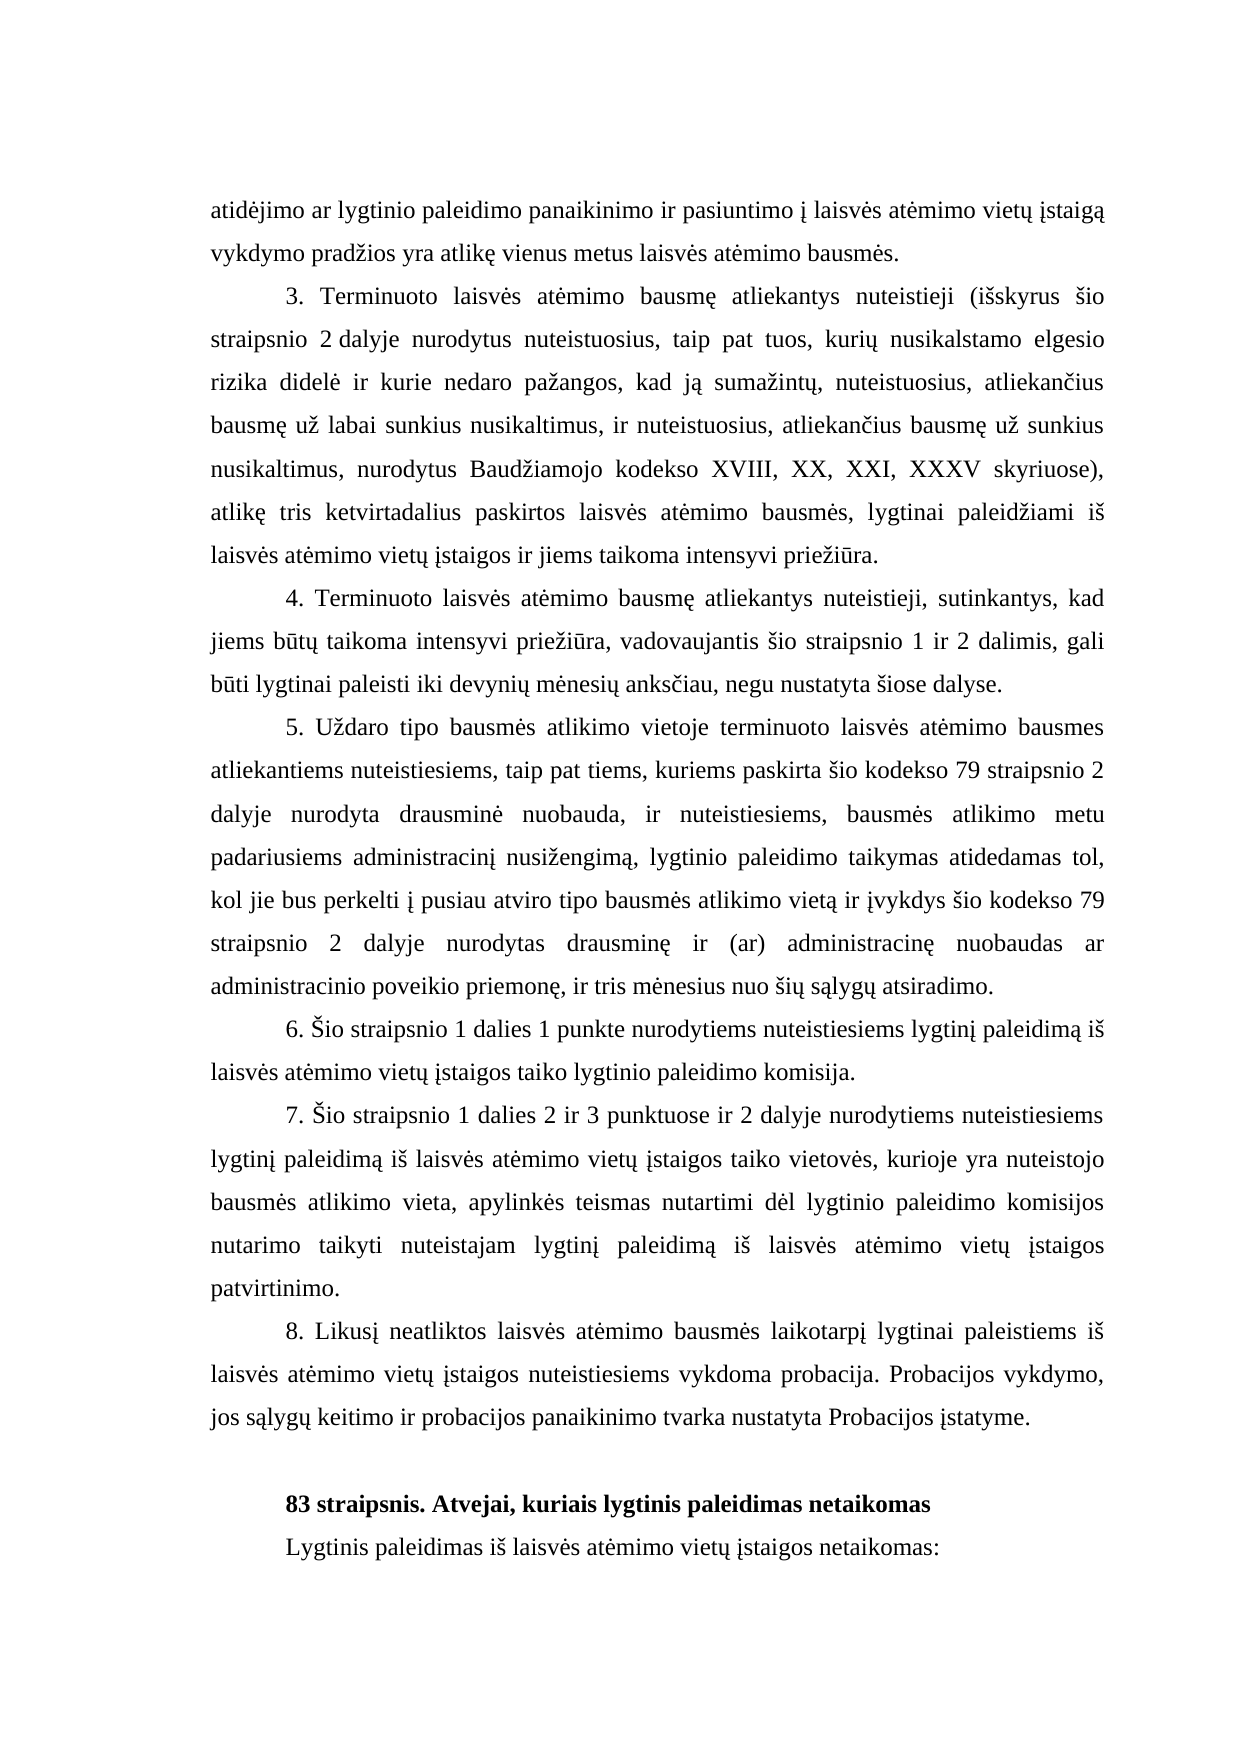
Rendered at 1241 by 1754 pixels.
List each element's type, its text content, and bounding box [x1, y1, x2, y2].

text 6. Šio straipsnio 1 dalies 1 punkte nurodytiems nuteistiesiems lygtinį paleidimą iš laisvės atėmimo vietų įstaigos taiko lygtinio paleidimo komisija. [210, 1014, 1105, 1086]
text 5. Uždaro tipo bausmės atlikimo vietoje terminuoto laisvės atėmimo bausmes atliekantiems nuteistiesiems, taip pat tiems, kuriems paskirta šio kodekso 79 straipsnio 2 dalyje nurodyta drausminė nuobauda, ir nuteistiesiems, bausmės atlikimo metu padariusiems administracinį nusižengimą, lygtinio paleidimo taikymas atidedamas tol, kol jie bus perkelti į pusiau atviro tipo bausmės atlikimo vietą ir įvykdys šio kodekso 79 straipsnio 2 dalyje nurodytas drausminę ir (ar) administracinę nuobaudas ar administracinio poveikio priemonę, ir tris mėnesius nuo šių sąlygų atsiradimo. [210, 712, 1105, 1000]
text atidėjimo ar lygtinio paleidimo panaikinimo ir pasiuntimo į laisvės atėmimo vietų įstaigą vykdymo pradžios yra atlikę vienus metus laisvės atėmimo bausmės. [210, 195, 1105, 267]
text Lygtinis paleidimas iš laisvės atėmimo vietų įstaigos netaikomas: [210, 1532, 1105, 1561]
text 4. Terminuoto laisvės atėmimo bausmę atliekantys nuteistieji, sutinkantys, kad jiems būtų taikoma intensyvi priežiūra, vadovaujantis šio straipsnio 1 ir 2 dalimis, gali būti lygtinai paleisti iki devynių mėnesių anksčiau, negu nustatyta šiose dalyse. [210, 583, 1105, 698]
text 3. Terminuoto laisvės atėmimo bausmę atliekantys nuteistieji (išskyrus šio straipsnio 2 dalyje nurodytus nuteistuosius, taip pat tuos, kurių nusikalstamo elgesio rizika didelė ir kurie nedaro pažangos, kad ją sumažintų, nuteistuosius, atliekančius bausmę už labai sunkius nusikaltimus, ir nuteistuosius, atliekančius bausmę už sunkius nusikaltimus, nurodytus Baudžiamojo kodekso XVIII, XX, XXI, XXXV skyriuose), atlikę tris ketvirtadalius paskirtos laisvės atėmimo bausmės, lygtinai paleidžiami iš laisvės atėmimo vietų įstaigos ir jiems taikoma intensyvi priežiūra. [210, 281, 1105, 569]
text 8. Likusį neatliktos laisvės atėmimo bausmės laikotarpį lygtinai paleistiems iš laisvės atėmimo vietų įstaigos nuteistiesiems vykdoma probacija. Probacijos vykdymo, jos sąlygų keitimo ir probacijos panaikinimo tvarka nustatyta Probacijos įstatyme. [210, 1316, 1105, 1431]
text 83 straipsnis. Atvejai, kuriais lygtinis paleidimas netaikomas [210, 1489, 1105, 1517]
text 7. Šio straipsnio 1 dalies 2 ir 3 punktuose ir 2 dalyje nurodytiems nuteistiesiems lygtinį paleidimą iš laisvės atėmimo vietų įstaigos taiko vietovės, kurioje yra nuteistojo bausmės atlikimo vieta, apylinkės teismas nutartimi dėl lygtinio paleidimo komisijos nutarimo taikyti nuteistajam lygtinį paleidimą iš laisvės atėmimo vietų įstaigos patvirtinimo. [210, 1101, 1105, 1302]
